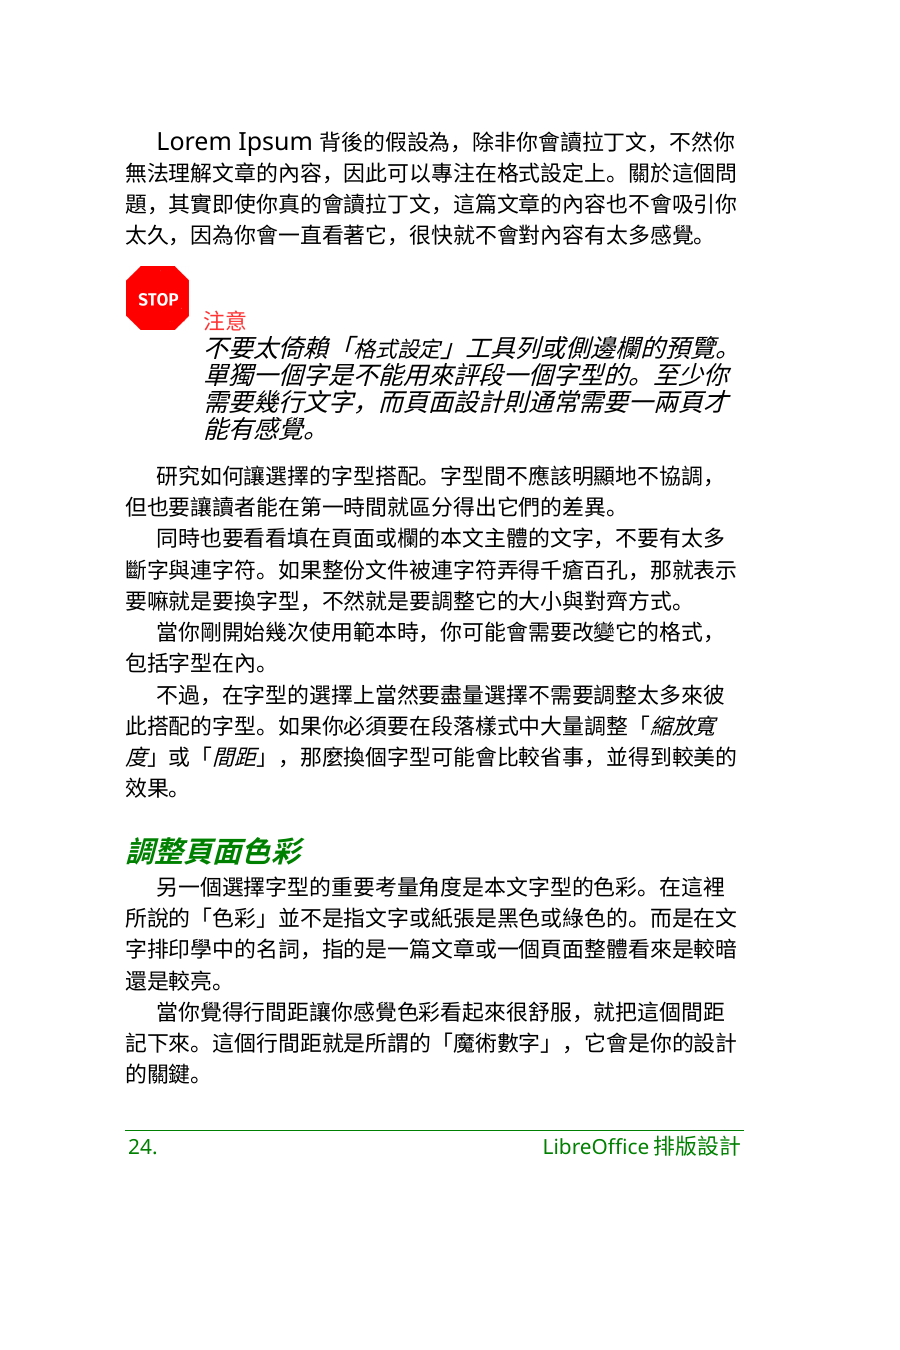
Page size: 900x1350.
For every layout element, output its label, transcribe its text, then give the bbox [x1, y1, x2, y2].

text Lorem Ipsum 背後的假設為，除非你會讀拉丁文，不然你無法理解文章的內容，因此可以專注在格式設定上。關於這個問題，其實即使你真的會讀拉丁文，這篇文章的內容也不會吸引你太久，因為你會一直看著它，很快就不會對內容有太多感覺。 [125, 125, 744, 250]
text 同時也要看看填在頁面或欄的本文主體的文字，不要有太多斷字與連字符。如果整份文件被連字符弄得千瘡百孔，那就表示要嘛就是要換字型，不然就是要調整它的大小與對齊方式。 [125, 522, 744, 616]
text 當你覺得行間距讓你感覺色彩看起來很舒服，就把這個間距記下來。這個行間距就是所謂的「魔術數字」，它會是你的設計的關鍵。 [125, 995, 744, 1089]
text 不要太倚賴「格式設定」工具列或側邊欄的預覽。單獨一個字是不能用來評段一個字型的。至少你需要幾行文字，而頁面設計則通常需要一兩頁才能有感覺。 [203, 335, 744, 444]
text 當你剛開始幾次使用範本時，你可能會需要改變它的格式，包括字型在內。 [125, 616, 744, 678]
picture [126, 266, 189, 330]
text 另一個選擇字型的重要考量角度是本文字型的色彩。在這裡所說的「色彩」並不是指文字或紙張是黑色或綠色的。而是在文字排印學中的名詞，指的是一篇文章或一個頁面整體看來是較暗還是較亮。 [125, 870, 744, 995]
list 注意 [125, 266, 744, 335]
text 不過，在字型的選擇上當然要盡量選擇不需要調整太多來彼此搭配的字型。如果你必須要在段落樣式中大量調整「縮放寬度」或「間距」，那麼換個字型可能會比較省事，並得到較美的效果。 [125, 678, 744, 803]
subtitle 調整頁面色彩 [125, 828, 744, 870]
text 研究如何讓選擇的字型搭配。字型間不應該明顯地不協調，但也要讓讀者能在第一時間就區分得出它們的差異。 [125, 459, 744, 522]
